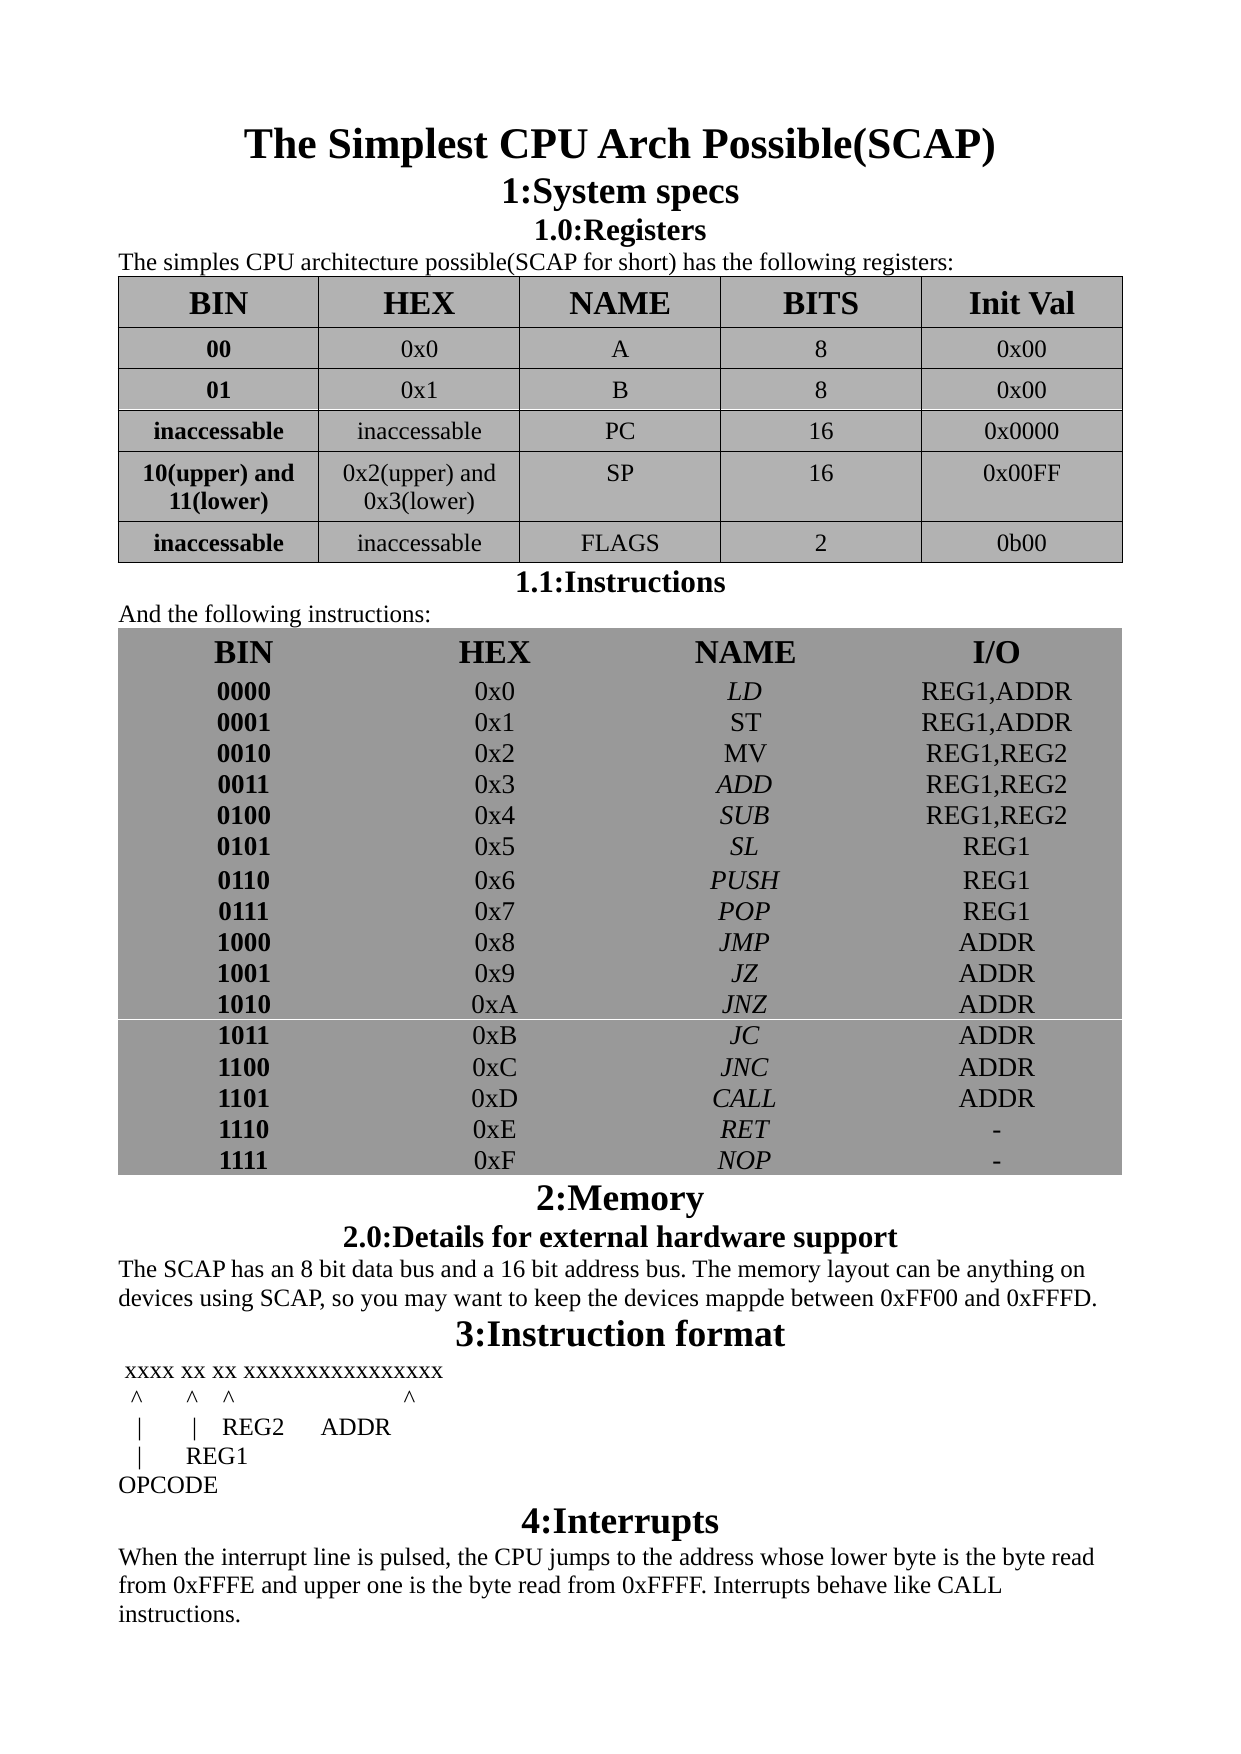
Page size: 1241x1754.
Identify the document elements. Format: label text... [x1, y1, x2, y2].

table_cell FLAGS [520, 522, 720, 562]
table_cell 0x1 [319, 369, 519, 409]
table_cell REG1 [871, 895, 1122, 926]
table_cell 0x5 [369, 830, 620, 864]
text OPCODE [118, 1470, 1122, 1499]
text 3:Instruction format [118, 1312, 1122, 1355]
table_cell 8 [721, 328, 921, 368]
table_cell 0x2 [369, 737, 620, 768]
table_cell SP [520, 452, 720, 521]
table_cell JC [620, 1020, 871, 1051]
table_cell SUB [620, 799, 871, 830]
table_cell 0x4 [369, 799, 620, 830]
table_cell ADDR [871, 926, 1122, 957]
table_cell 0001 [118, 706, 369, 737]
table_cell 0xE [369, 1113, 620, 1144]
table_cell 0x00 [922, 328, 1122, 368]
text ^ ^ ^ ^ [118, 1384, 1122, 1412]
table_cell JNC [620, 1051, 871, 1082]
text | | REG2 ADDR [118, 1412, 1122, 1441]
text 1.0:Registers [118, 212, 1122, 247]
table_cell 1010 [118, 988, 369, 1019]
table_header NAME [520, 277, 720, 327]
table_cell CALL [620, 1082, 871, 1113]
table_cell ST [620, 706, 871, 737]
text 2:Memory [118, 1175, 1122, 1218]
table_cell REG1,REG2 [871, 737, 1122, 768]
table_cell PUSH [620, 864, 871, 895]
table_cell SL [620, 830, 871, 864]
table_cell inaccessable [119, 522, 318, 562]
text 1:System specs [118, 168, 1122, 212]
table_cell 0xC [369, 1051, 620, 1082]
text 4:Interrupts [118, 1499, 1122, 1542]
table_cell REG1,ADDR [871, 706, 1122, 737]
table_cell 1001 [118, 957, 369, 988]
text | REG1 [118, 1441, 1122, 1470]
table_cell B [520, 369, 720, 409]
text 2.0:Details for external hardware support [118, 1218, 1122, 1254]
table_cell 0x3 [369, 768, 620, 799]
table_cell JNZ [620, 988, 871, 1019]
table_cell 00 [119, 328, 318, 368]
table_cell A [520, 328, 720, 368]
table_cell REG1 [871, 864, 1122, 895]
table_cell LD [620, 675, 871, 706]
table_cell 0x7 [369, 895, 620, 926]
text The SCAP has an 8 bit data bus and a 16 bit address bus. The memory layout can be anything on devices using SCAP, so you may want to keep the devices mappde between 0xFF00 and 0xFFFD. [118, 1254, 1122, 1312]
table_cell 8 [721, 369, 921, 409]
table_cell 0x1 [369, 706, 620, 737]
table_header I/O [871, 628, 1122, 675]
table_cell 1100 [118, 1051, 369, 1082]
table_cell ADDR [871, 988, 1122, 1019]
table_cell 0x00 [922, 369, 1122, 409]
table_cell 0x0 [369, 675, 620, 706]
table_cell 0110 [118, 864, 369, 895]
table_cell REG1 [871, 830, 1122, 864]
table_cell 1111 [118, 1144, 369, 1175]
table_header NAME [620, 628, 871, 675]
table_cell 0b00 [922, 522, 1122, 562]
table_cell 0111 [118, 895, 369, 926]
table_header HEX [369, 628, 620, 675]
table_cell - [871, 1144, 1122, 1175]
table_cell 0xF [369, 1144, 620, 1175]
table_cell 0x00FF [922, 452, 1122, 521]
table_cell 0x0 [319, 328, 519, 368]
table_cell REG1,ADDR [871, 675, 1122, 706]
table_cell REG1,REG2 [871, 768, 1122, 799]
table_cell 0x9 [369, 957, 620, 988]
table_cell 1101 [118, 1082, 369, 1113]
table_cell 01 [119, 369, 318, 409]
table_header Init Val [922, 277, 1122, 327]
table_cell 0x2(upper) and 0x3(lower) [319, 452, 519, 521]
text The simples CPU architecture possible(SCAP for short) has the following registers: [118, 247, 1122, 276]
table_cell JMP [620, 926, 871, 957]
table_cell inaccessable [319, 522, 519, 562]
table_cell 10(upper) and 11(lower) [119, 452, 318, 521]
table_cell 16 [721, 411, 921, 451]
table_cell PC [520, 411, 720, 451]
table_cell ADDR [871, 1051, 1122, 1082]
table_cell 0x6 [369, 864, 620, 895]
table_cell NOP [620, 1144, 871, 1175]
table_cell 0xD [369, 1082, 620, 1113]
table_header HEX [319, 277, 519, 327]
table_cell 0100 [118, 799, 369, 830]
table_cell 16 [721, 452, 921, 521]
table_cell MV [620, 737, 871, 768]
table_cell 0101 [118, 830, 369, 864]
table_cell 1110 [118, 1113, 369, 1144]
text And the following instructions: [118, 599, 1122, 628]
table_cell ADDR [871, 957, 1122, 988]
table_cell ADD [620, 768, 871, 799]
table_header BIN [118, 628, 369, 675]
table_header BIN [119, 277, 318, 327]
table_cell REG1,REG2 [871, 799, 1122, 830]
table_cell 0011 [118, 768, 369, 799]
text 1.1:Instructions [118, 563, 1122, 599]
table_cell JZ [620, 957, 871, 988]
table_cell 0x0000 [922, 411, 1122, 451]
table_cell 0000 [118, 675, 369, 706]
table_cell 0010 [118, 737, 369, 768]
table_cell - [871, 1113, 1122, 1144]
table_cell POP [620, 895, 871, 926]
table_cell 1000 [118, 926, 369, 957]
table_header BITS [721, 277, 921, 327]
text The Simplest CPU Arch Possible(SCAP) [118, 118, 1122, 168]
table_cell RET [620, 1113, 871, 1144]
table_cell 0xB [369, 1020, 620, 1051]
table_cell inaccessable [119, 411, 318, 451]
table_cell 1011 [118, 1020, 369, 1051]
table_cell 0x8 [369, 926, 620, 957]
table_cell ADDR [871, 1082, 1122, 1113]
table_cell 2 [721, 522, 921, 562]
text xxxx xx xx xxxxxxxxxxxxxxxx [118, 1355, 1122, 1384]
text When the interrupt line is pulsed, the CPU jumps to the address whose lower byte is the byte read from 0xFFFE and upper one is the byte read from 0xFFFF. Interrupts behave like CALL instructions. [118, 1542, 1122, 1628]
table_cell 0xA [369, 988, 620, 1019]
table_cell ADDR [871, 1020, 1122, 1051]
table_cell inaccessable [319, 411, 519, 451]
